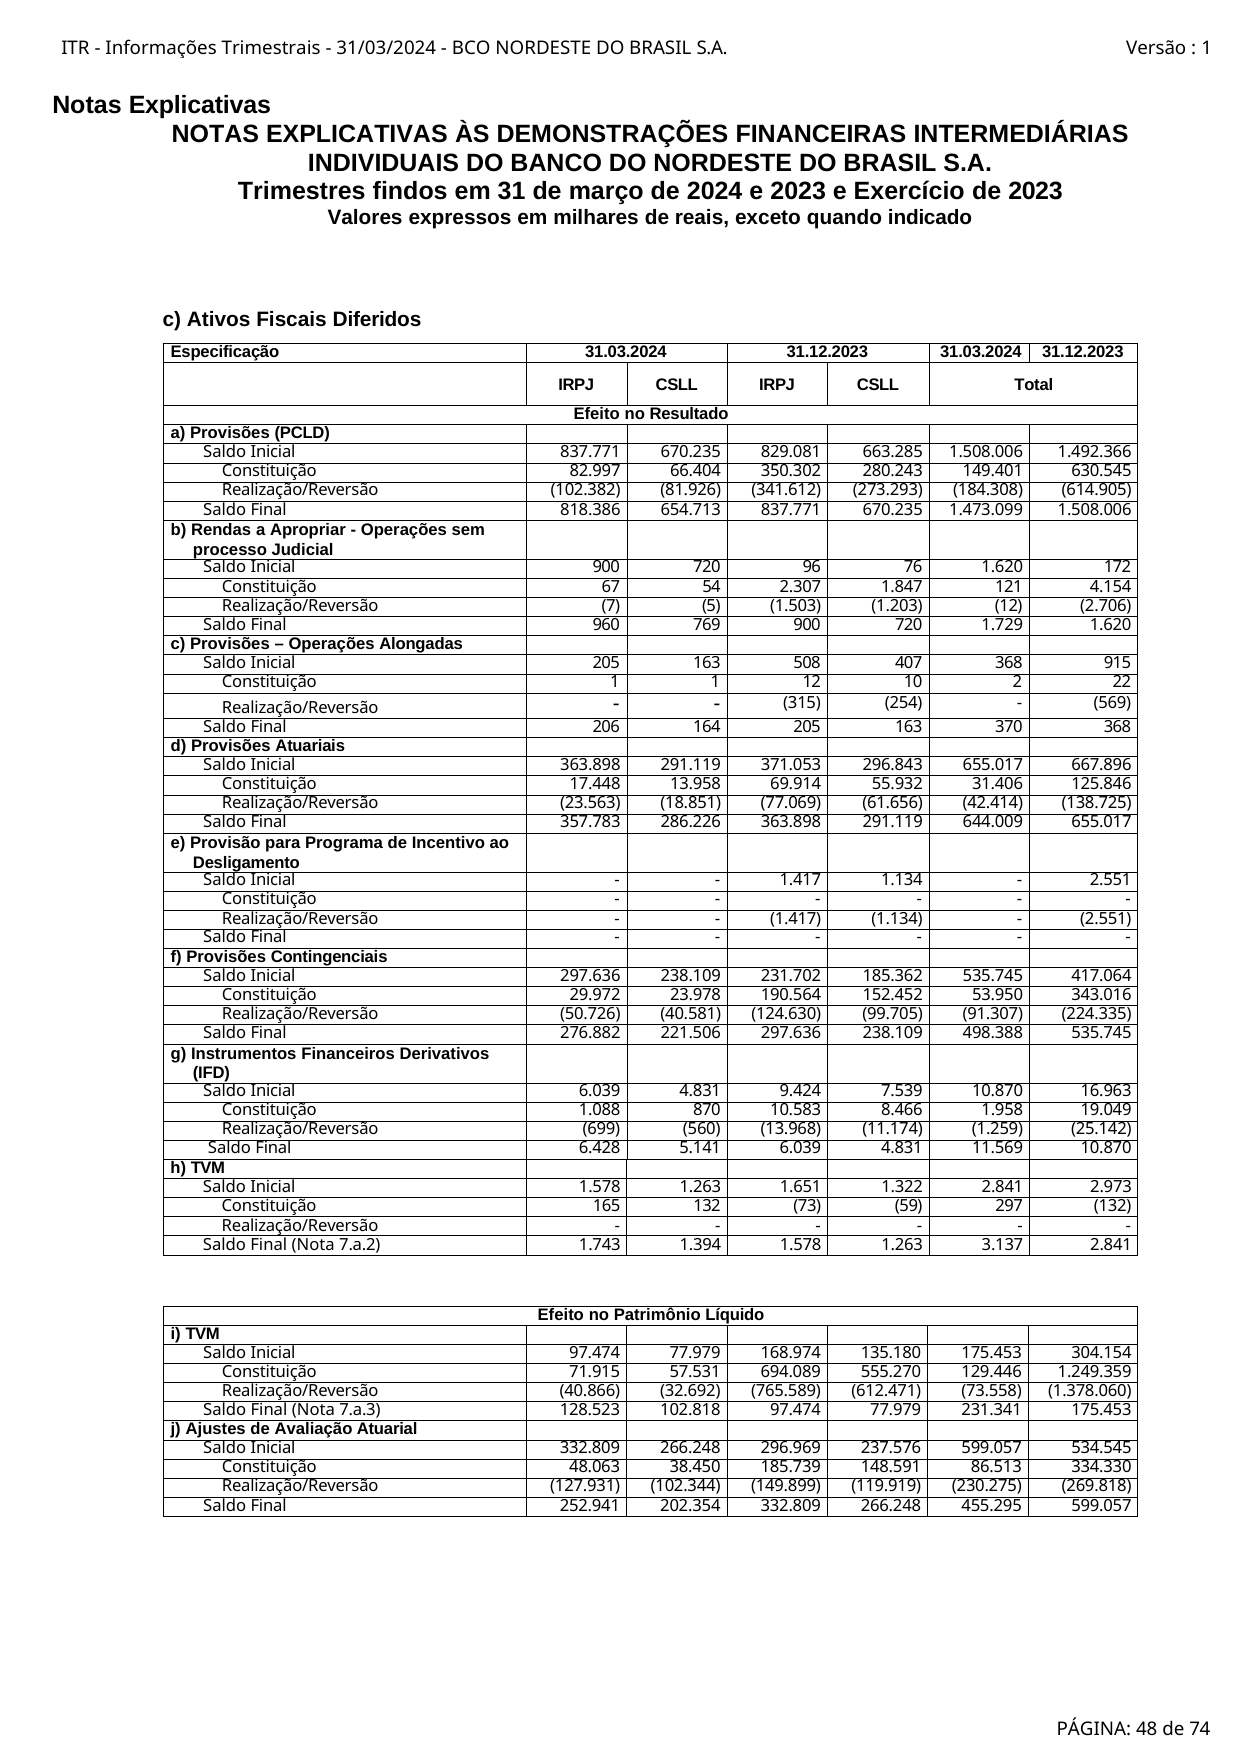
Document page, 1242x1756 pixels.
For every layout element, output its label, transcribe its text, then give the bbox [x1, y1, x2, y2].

table_cell 168.974 [728, 1345, 827, 1363]
table_cell 1.729 [930, 617, 1029, 635]
table_cell 2.973 [1030, 1179, 1137, 1197]
table_cell (18.851) [628, 796, 727, 813]
table_cell [728, 1160, 827, 1178]
table_cell 371.053 [728, 757, 827, 775]
table_cell (699) [527, 1122, 627, 1140]
table_cell 2.551 [1030, 873, 1137, 891]
table_cell 149.401 [930, 464, 1029, 482]
table_cell - [527, 1217, 626, 1235]
table_cell [527, 1326, 626, 1344]
table_cell 97.474 [728, 1402, 827, 1420]
table_cell 2.841 [930, 1179, 1029, 1197]
table_cell 266.248 [627, 1441, 727, 1459]
table_cell 1.394 [627, 1236, 727, 1254]
table_cell - [527, 911, 627, 929]
table_cell [930, 636, 1029, 654]
table_cell 1.473.099 [930, 502, 1029, 520]
table_cell [728, 949, 827, 967]
table_cell 280.243 [828, 464, 929, 482]
table_cell Constituição [164, 1103, 526, 1121]
table_cell 498.388 [930, 1025, 1029, 1043]
table_header 31.03.2024 [527, 344, 727, 362]
list Ativos Fiscais Diferidos [162, 307, 1164, 331]
table_cell (50.726) [527, 1006, 627, 1024]
table_cell 231.341 [928, 1402, 1028, 1420]
table_cell - [527, 892, 627, 910]
table_cell [728, 425, 827, 443]
table_cell [728, 738, 827, 756]
table_cell [628, 636, 727, 654]
table_cell [828, 1160, 929, 1178]
table_header 31.03.2024 [930, 344, 1029, 362]
table_cell Constituição [164, 892, 526, 910]
table_cell 66.404 [628, 464, 727, 482]
table_cell 55.932 [828, 776, 929, 794]
table_cell 121 [930, 579, 1029, 597]
table_cell 205 [728, 719, 827, 737]
table_cell 125.846 [1030, 776, 1137, 794]
table_cell [930, 1045, 1029, 1082]
table_cell [1030, 1045, 1137, 1082]
table_cell Saldo Inicial [164, 757, 526, 775]
table_cell - [930, 694, 1029, 718]
table_cell Constituição [164, 1364, 526, 1382]
table_cell 2.841 [1030, 1236, 1137, 1254]
table_cell 296.843 [828, 757, 929, 775]
table_cell 237.576 [828, 1441, 927, 1459]
table_cell 96 [728, 560, 827, 578]
table_cell [728, 1326, 827, 1344]
table_cell 555.270 [828, 1364, 927, 1382]
table_cell 670.235 [828, 502, 929, 520]
table_cell 644.009 [930, 815, 1029, 833]
table_cell (99.705) [828, 1006, 929, 1024]
table_cell Realização/Reversão [164, 1122, 526, 1140]
table_cell 363.898 [527, 757, 627, 775]
table_cell [928, 1326, 1028, 1344]
table_cell 535.745 [1030, 1025, 1137, 1043]
table_cell Saldo Final [164, 719, 526, 737]
table_cell - [930, 873, 1029, 891]
table_cell (5) [628, 598, 727, 616]
table_cell [527, 738, 627, 756]
table_cell - [828, 930, 929, 948]
table_cell [527, 834, 627, 872]
table_cell 915 [1030, 655, 1137, 673]
table_cell [1029, 1421, 1137, 1439]
table_cell Saldo Final [164, 815, 526, 833]
table_cell (612.471) [828, 1383, 927, 1401]
table_cell 296.969 [728, 1441, 827, 1459]
table_cell (2.706) [1030, 598, 1137, 616]
table_cell 2.307 [728, 579, 827, 597]
table_cell [627, 1160, 727, 1178]
table_cell 1.263 [627, 1179, 727, 1197]
table_cell [928, 1421, 1028, 1439]
table_cell 238.109 [628, 968, 727, 986]
table_cell Saldo Final [164, 617, 526, 635]
table_cell (1.378.060) [1029, 1383, 1137, 1401]
table_cell [1030, 738, 1137, 756]
table_cell Total [930, 363, 1137, 405]
table_cell Constituição [164, 987, 526, 1005]
table_cell 165 [527, 1198, 626, 1216]
table_cell 694.089 [728, 1364, 827, 1382]
table_cell IRPJ [527, 363, 627, 405]
table_cell - [728, 1217, 827, 1235]
table_cell 152.452 [828, 987, 929, 1005]
table_cell (132) [1030, 1198, 1137, 1216]
table_cell 2 [930, 675, 1029, 693]
table_cell [728, 636, 827, 654]
table_header 31.12.2023 [728, 344, 929, 362]
table_cell [1030, 425, 1137, 443]
table_cell Realização/Reversão [164, 911, 526, 929]
table_cell (341.612) [728, 483, 827, 501]
table_cell (1.203) [828, 598, 929, 616]
table_cell (102.344) [627, 1479, 727, 1497]
table_cell 6.428 [527, 1141, 627, 1159]
table_cell 6.039 [527, 1084, 627, 1101]
table_cell [628, 949, 727, 967]
table_cell 1.578 [728, 1236, 827, 1254]
table_cell Saldo Final (Nota 7.a.2) [164, 1236, 526, 1254]
table_cell (560) [628, 1122, 727, 1140]
table_cell 102.818 [627, 1402, 727, 1420]
table_cell 266.248 [828, 1498, 927, 1516]
table_cell (315) [728, 694, 827, 718]
table_cell 1.578 [527, 1179, 626, 1197]
table_cell 252.941 [527, 1498, 626, 1516]
table_cell 332.809 [527, 1441, 626, 1459]
table_cell 163 [628, 655, 727, 673]
table_cell 9.424 [728, 1084, 827, 1101]
table_cell j) Ajustes de Avaliação Atuarial [164, 1421, 526, 1439]
table_cell (25.142) [1030, 1122, 1137, 1140]
table_cell [828, 1326, 927, 1344]
table_cell 276.882 [527, 1025, 627, 1043]
table_cell [828, 1421, 927, 1439]
table_cell 185.362 [828, 968, 929, 986]
table_cell - [628, 873, 727, 891]
table_cell 10 [828, 675, 929, 693]
table_cell 86.513 [928, 1460, 1028, 1478]
table_cell [930, 834, 1029, 872]
table_cell 837.771 [527, 444, 627, 462]
table_cell 6.039 [728, 1141, 827, 1159]
table_cell [728, 1421, 827, 1439]
table_cell 655.017 [1030, 815, 1137, 833]
table_cell [930, 521, 1029, 559]
table_cell 4.831 [828, 1141, 929, 1159]
table_cell - [728, 892, 827, 910]
table_cell 10.870 [1030, 1141, 1137, 1159]
table_cell Realização/Reversão [164, 598, 526, 616]
table_cell 1.508.006 [1030, 502, 1137, 520]
table_cell - [930, 892, 1029, 910]
table_cell Constituição [164, 1460, 526, 1478]
table_cell (23.563) [527, 796, 627, 813]
table_cell Saldo Final [164, 930, 526, 948]
table_cell [1030, 1160, 1137, 1178]
table_cell (254) [828, 694, 929, 718]
table_cell 221.506 [628, 1025, 727, 1043]
table_cell 29.972 [527, 987, 627, 1005]
table_cell Saldo Final [164, 1141, 526, 1159]
table_cell (224.335) [1030, 1006, 1137, 1024]
table_cell (138.725) [1030, 796, 1137, 813]
table_cell (73) [728, 1198, 827, 1216]
table_cell Saldo Inicial [164, 655, 526, 673]
table_cell 297 [930, 1198, 1029, 1216]
table_cell [828, 1045, 929, 1082]
table_cell 599.057 [928, 1441, 1028, 1459]
table_cell 368 [930, 655, 1029, 673]
table_cell CSLL [828, 363, 929, 405]
table_cell 175.453 [1029, 1402, 1137, 1420]
table_cell [627, 1421, 727, 1439]
table_cell [930, 949, 1029, 967]
table_cell 13.958 [628, 776, 727, 794]
table_cell 8.466 [828, 1103, 929, 1121]
table_cell 655.017 [930, 757, 1029, 775]
table_cell 4.154 [1030, 579, 1137, 597]
table_cell 1.417 [728, 873, 827, 891]
table_cell 599.057 [1029, 1498, 1137, 1516]
table_cell 190.564 [728, 987, 827, 1005]
table_cell 663.285 [828, 444, 929, 462]
table_cell 129.446 [928, 1364, 1028, 1382]
table_cell - [627, 1217, 727, 1235]
table_cell 1.508.006 [930, 444, 1029, 462]
table_cell 185.739 [728, 1460, 827, 1478]
table_cell 350.302 [728, 464, 827, 482]
table_cell c) Provisões – Operações Alongadas [164, 636, 526, 654]
table_cell (119.919) [828, 1479, 927, 1497]
table_cell 407 [828, 655, 929, 673]
table_cell 332.809 [728, 1498, 827, 1516]
table_cell 769 [628, 617, 727, 635]
table_cell - [628, 911, 727, 929]
table_cell - [1030, 892, 1137, 910]
table_cell Saldo Inicial [164, 968, 526, 986]
table_cell (149.899) [728, 1479, 827, 1497]
table_cell 286.226 [628, 815, 727, 833]
table_cell 164 [628, 719, 727, 737]
table_cell - [628, 694, 727, 718]
table_cell 12 [728, 675, 827, 693]
table_cell 77.979 [828, 1402, 927, 1420]
table_cell Realização/Reversão [164, 1006, 526, 1024]
table_cell (12) [930, 598, 1029, 616]
table_cell - [527, 873, 627, 891]
table_cell 534.545 [1029, 1441, 1137, 1459]
table_cell (765.589) [728, 1383, 827, 1401]
table_header Especificação [164, 344, 526, 362]
table_cell (1.259) [930, 1122, 1029, 1140]
table_cell 206 [527, 719, 627, 737]
table_cell (1.417) [728, 911, 827, 929]
table_cell 77.979 [627, 1345, 727, 1363]
table_cell 1 [527, 675, 627, 693]
table_cell [628, 521, 727, 559]
table_cell h) TVM [164, 1160, 526, 1178]
table_cell 357.783 [527, 815, 627, 833]
table_cell Saldo Inicial [164, 1179, 526, 1197]
table_cell 11.569 [930, 1141, 1029, 1159]
table_cell 31.406 [930, 776, 1029, 794]
table_cell (614.905) [1030, 483, 1137, 501]
table_cell 82.997 [527, 464, 627, 482]
table_cell (1.134) [828, 911, 929, 929]
table_cell [1029, 1326, 1137, 1344]
table_cell [628, 834, 727, 872]
table_cell [1030, 636, 1137, 654]
table_cell 71.915 [527, 1364, 626, 1382]
table_cell - [628, 892, 727, 910]
table_cell 172 [1030, 560, 1137, 578]
table_cell Efeito no Resultado [164, 406, 1137, 424]
table_cell 67 [527, 579, 627, 597]
table_cell 1.263 [828, 1236, 929, 1254]
table_cell - [828, 1217, 929, 1235]
table_cell 19.049 [1030, 1103, 1137, 1121]
table_cell Realização/Reversão [164, 1217, 526, 1235]
table_cell Saldo Inicial [164, 560, 526, 578]
table_cell 508 [728, 655, 827, 673]
table_cell 10.583 [728, 1103, 827, 1121]
table_cell 1.958 [930, 1103, 1029, 1121]
table_cell Realização/Reversão [164, 483, 526, 501]
table_cell [527, 425, 627, 443]
table_cell 368 [1030, 719, 1137, 737]
table_cell 54 [628, 579, 727, 597]
table_cell 16.963 [1030, 1084, 1137, 1101]
table_cell 829.081 [728, 444, 827, 462]
table_cell - [930, 1217, 1029, 1235]
table_cell 238.109 [828, 1025, 929, 1043]
table_cell [828, 636, 929, 654]
table_cell 1.249.359 [1029, 1364, 1137, 1382]
table_cell (2.551) [1030, 911, 1137, 929]
table_cell Saldo Inicial [164, 1441, 526, 1459]
table_cell 720 [628, 560, 727, 578]
table_cell - [828, 892, 929, 910]
table_cell 1.322 [828, 1179, 929, 1197]
table_cell 57.531 [627, 1364, 727, 1382]
table_cell 132 [627, 1198, 727, 1216]
table_cell - [1030, 1217, 1137, 1235]
table_cell i) TVM [164, 1326, 526, 1344]
table_cell [527, 1045, 627, 1082]
table_cell (124.630) [728, 1006, 827, 1024]
table_cell Constituição [164, 776, 526, 794]
table_cell (40.581) [628, 1006, 727, 1024]
table_cell - [930, 911, 1029, 929]
table_cell (569) [1030, 694, 1137, 718]
table_cell Saldo Final [164, 502, 526, 520]
table_cell Realização/Reversão [164, 1383, 526, 1401]
table_cell - [930, 930, 1029, 948]
table_cell 3.137 [930, 1236, 1029, 1254]
table_cell 5.141 [628, 1141, 727, 1159]
table_cell (59) [828, 1198, 929, 1216]
table_cell 1.620 [1030, 617, 1137, 635]
table_cell [628, 738, 727, 756]
table_cell 1.134 [828, 873, 929, 891]
table_cell f) Provisões Contingenciais [164, 949, 526, 967]
table_cell (40.866) [527, 1383, 626, 1401]
table_cell 291.119 [828, 815, 929, 833]
table_cell [164, 363, 526, 405]
table_cell [628, 425, 727, 443]
table_cell [828, 834, 929, 872]
table_cell 363.898 [728, 815, 827, 833]
table_cell (273.293) [828, 483, 929, 501]
table_cell 128.523 [527, 1402, 626, 1420]
table_cell 455.295 [928, 1498, 1028, 1516]
table_cell [728, 834, 827, 872]
table_cell (11.174) [828, 1122, 929, 1140]
table_cell Saldo Final (Nota 7.a.3) [164, 1402, 526, 1420]
table_cell [828, 425, 929, 443]
table_cell Constituição [164, 1198, 526, 1216]
table_cell 960 [527, 617, 627, 635]
table_cell Saldo Inicial [164, 1084, 526, 1101]
table_cell IRPJ [728, 363, 827, 405]
table_cell [930, 738, 1029, 756]
table_cell (1.503) [728, 598, 827, 616]
table_cell 654.713 [628, 502, 727, 520]
table_header Efeito no Patrimônio Líquido [164, 1307, 1137, 1325]
table_header 31.12.2023 [1030, 344, 1137, 362]
table_cell 175.453 [928, 1345, 1028, 1363]
table_cell 900 [527, 560, 627, 578]
table_cell (127.931) [527, 1479, 626, 1497]
table_cell 4.831 [628, 1084, 727, 1101]
table_cell (77.069) [728, 796, 827, 813]
table_cell b) Rendas a Apropriar - Operações sem processo Judicial [164, 521, 526, 559]
table_cell [728, 521, 827, 559]
table_cell Constituição [164, 464, 526, 482]
table_cell 837.771 [728, 502, 827, 520]
table_cell [930, 1160, 1029, 1178]
table_cell 535.745 [930, 968, 1029, 986]
table_cell 297.636 [728, 1025, 827, 1043]
table_cell Realização/Reversão [164, 694, 526, 718]
table_cell Realização/Reversão [164, 796, 526, 813]
table_cell 297.636 [527, 968, 627, 986]
table_cell 818.386 [527, 502, 627, 520]
table_cell (73.558) [928, 1383, 1028, 1401]
table_cell - [1030, 930, 1137, 948]
table_cell [1030, 834, 1137, 872]
table_cell 334.330 [1029, 1460, 1137, 1478]
table_cell 370 [930, 719, 1029, 737]
table_cell a) Provisões (PCLD) [164, 425, 526, 443]
table_cell 163 [828, 719, 929, 737]
table_cell [728, 1045, 827, 1082]
table_cell 667.896 [1030, 757, 1137, 775]
table_cell 720 [828, 617, 929, 635]
table_cell 1.743 [527, 1236, 626, 1254]
table_cell 23.978 [628, 987, 727, 1005]
table_cell (102.382) [527, 483, 627, 501]
table_cell [527, 1421, 626, 1439]
table_cell [527, 636, 627, 654]
table_cell 1.847 [828, 579, 929, 597]
table_cell d) Provisões Atuariais [164, 738, 526, 756]
table_cell 76 [828, 560, 929, 578]
table_cell - [527, 930, 627, 948]
table_cell (42.414) [930, 796, 1029, 813]
table_cell [527, 521, 627, 559]
table_cell (61.656) [828, 796, 929, 813]
table_cell [628, 1045, 727, 1082]
table_cell [627, 1326, 727, 1344]
table_cell [828, 949, 929, 967]
table_cell (32.692) [627, 1383, 727, 1401]
table_cell - [527, 694, 627, 718]
table_cell [1030, 521, 1137, 559]
table_cell (91.307) [930, 1006, 1029, 1024]
table_cell [828, 738, 929, 756]
table_cell Saldo Inicial [164, 444, 526, 462]
table_cell 69.914 [728, 776, 827, 794]
table_cell [930, 425, 1029, 443]
table_cell g) Instrumentos Financeiros Derivativos (IFD) [164, 1045, 526, 1082]
table_cell (7) [527, 598, 627, 616]
table_cell 22 [1030, 675, 1137, 693]
table_cell 1.492.366 [1030, 444, 1137, 462]
table_cell 97.474 [527, 1345, 626, 1363]
table_cell [527, 1160, 626, 1178]
table_cell 53.950 [930, 987, 1029, 1005]
table_cell e) Provisão para Programa de Incentivo ao Desligamento [164, 834, 526, 872]
table_cell 148.591 [828, 1460, 927, 1478]
table_cell 1.620 [930, 560, 1029, 578]
table_cell Realização/Reversão [164, 1479, 526, 1497]
table_cell 205 [527, 655, 627, 673]
table_cell CSLL [628, 363, 727, 405]
table_cell [828, 521, 929, 559]
table_cell 870 [628, 1103, 727, 1121]
table_cell 900 [728, 617, 827, 635]
table_cell 291.119 [628, 757, 727, 775]
table_cell Constituição [164, 675, 526, 693]
table_cell 17.448 [527, 776, 627, 794]
table_cell [1030, 949, 1137, 967]
table_cell 202.354 [627, 1498, 727, 1516]
table_cell [527, 949, 627, 967]
table_cell 630.545 [1030, 464, 1137, 482]
table_cell 135.180 [828, 1345, 927, 1363]
table_cell 38.450 [627, 1460, 727, 1478]
table_cell Saldo Final [164, 1025, 526, 1043]
table_cell 48.063 [527, 1460, 626, 1478]
table_cell - [728, 930, 827, 948]
table_cell 343.016 [1030, 987, 1137, 1005]
table_cell 670.235 [628, 444, 727, 462]
table_cell Saldo Final [164, 1498, 526, 1516]
table_cell 7.539 [828, 1084, 929, 1101]
table_cell 231.702 [728, 968, 827, 986]
table_cell (230.275) [928, 1479, 1028, 1497]
table_cell (269.818) [1029, 1479, 1137, 1497]
table_cell Saldo Inicial [164, 873, 526, 891]
table_cell (81.926) [628, 483, 727, 501]
table_cell Saldo Inicial [164, 1345, 526, 1363]
table_cell 1 [628, 675, 727, 693]
table_cell 417.064 [1030, 968, 1137, 986]
table_cell 304.154 [1029, 1345, 1137, 1363]
table_cell 1.088 [527, 1103, 627, 1121]
table_cell Constituição [164, 579, 526, 597]
table_cell 10.870 [930, 1084, 1029, 1101]
table_cell (184.308) [930, 483, 1029, 501]
table_cell 1.651 [728, 1179, 827, 1197]
table_cell - [628, 930, 727, 948]
table_cell (13.968) [728, 1122, 827, 1140]
